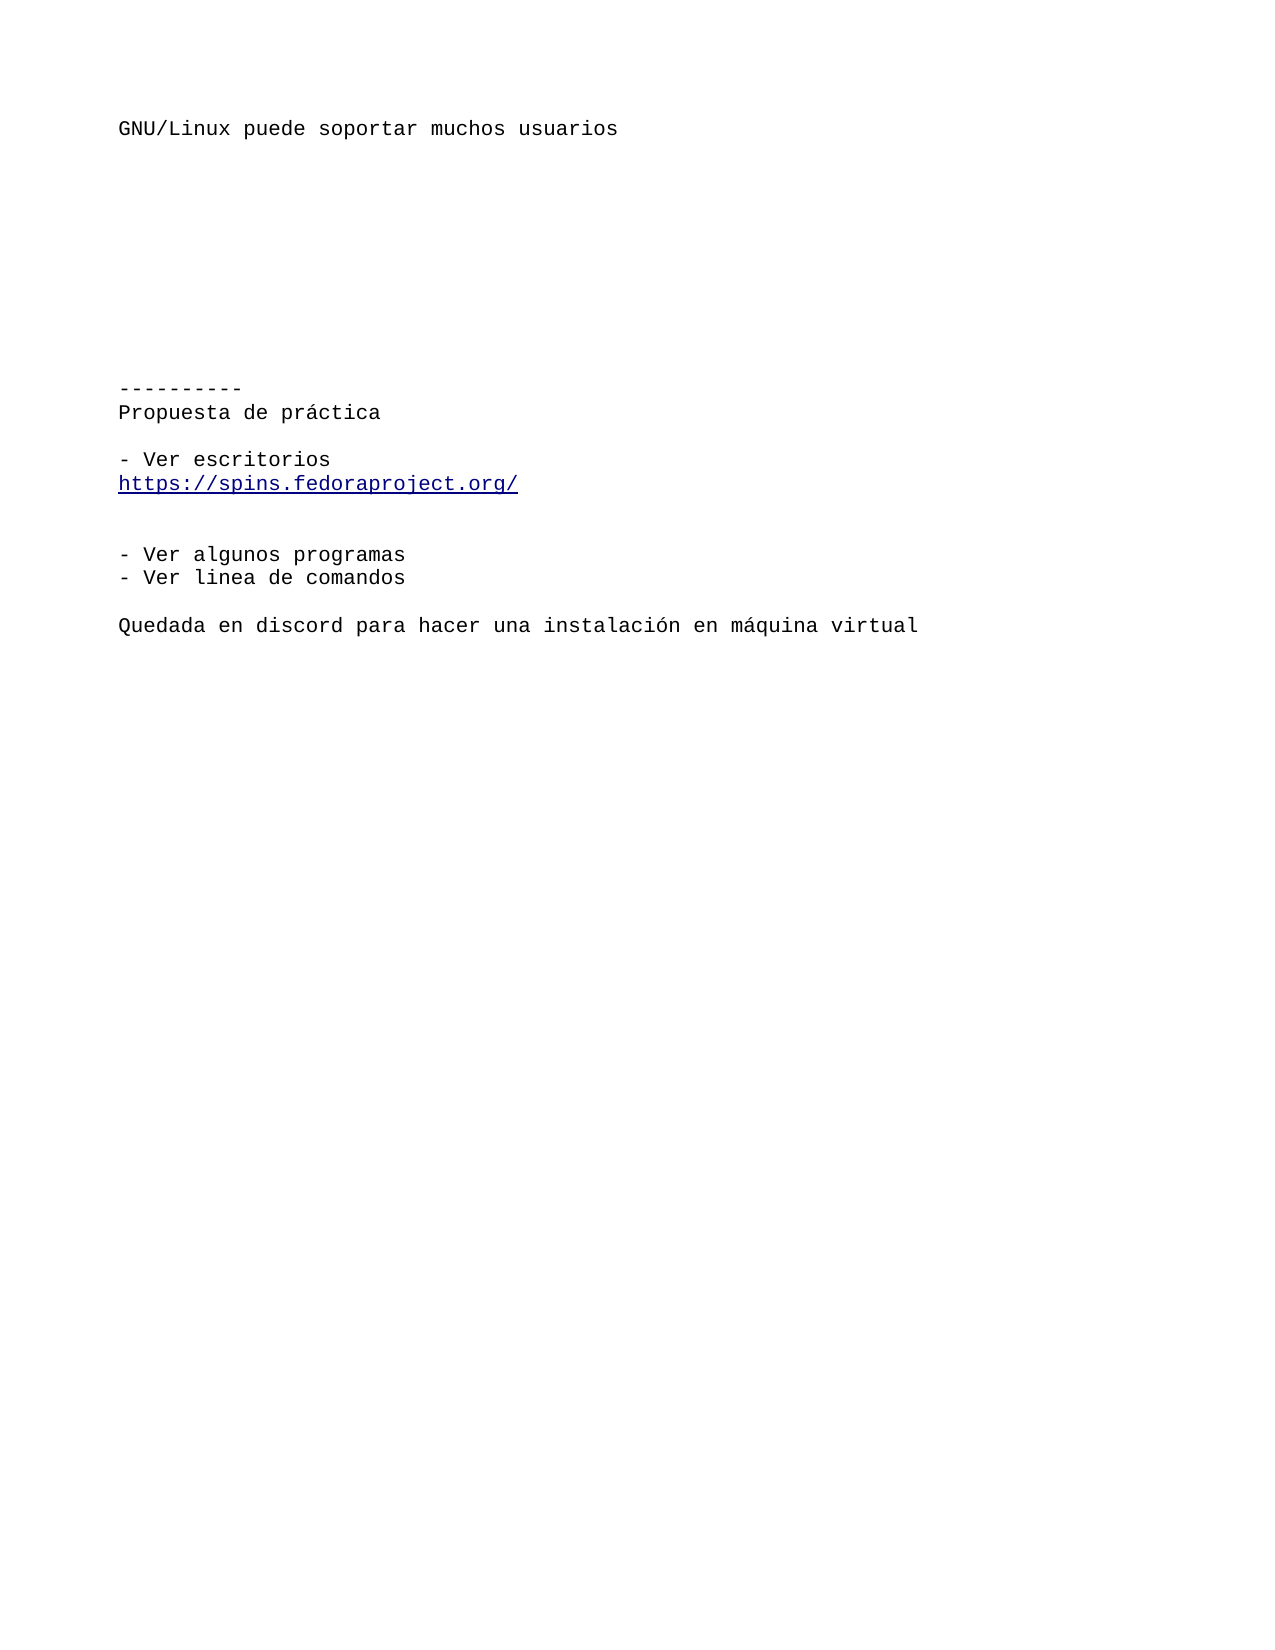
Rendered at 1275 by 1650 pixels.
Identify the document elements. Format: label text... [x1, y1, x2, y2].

text - Ver algunos programas [118, 544, 1157, 567]
text GNU/Linux puede soportar muchos usuarios [118, 118, 1157, 142]
text - Ver escritorios [118, 449, 1157, 473]
text https://spins.fedoraproject.org/ [118, 473, 1157, 496]
text ---------- [118, 378, 1157, 402]
text - Ver linea de comandos [118, 567, 1157, 591]
text Quedada en discord para hacer una instalación en máquina virtual [118, 615, 1157, 638]
text Propuesta de práctica [118, 402, 1157, 426]
